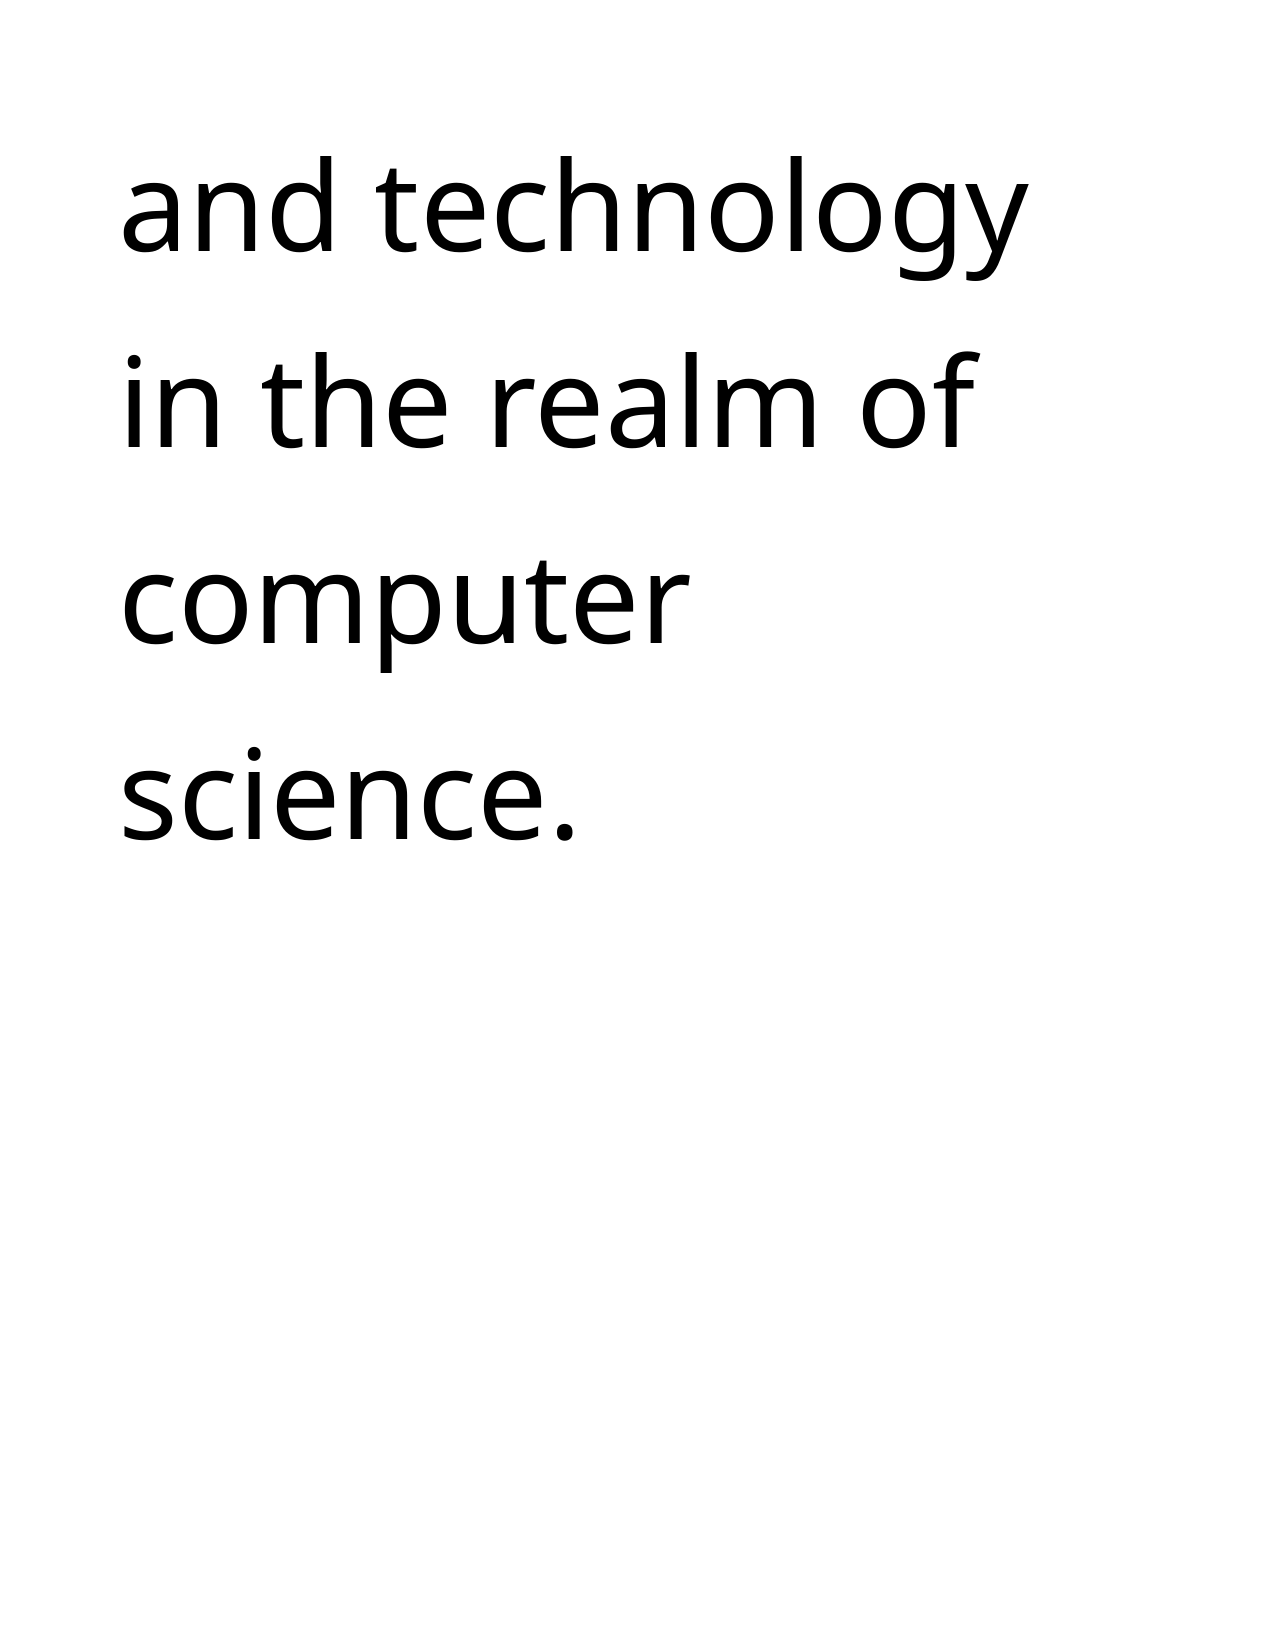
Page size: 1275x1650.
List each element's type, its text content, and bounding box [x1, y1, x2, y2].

text and technology in the realm of computer science. [118, 118, 1157, 876]
